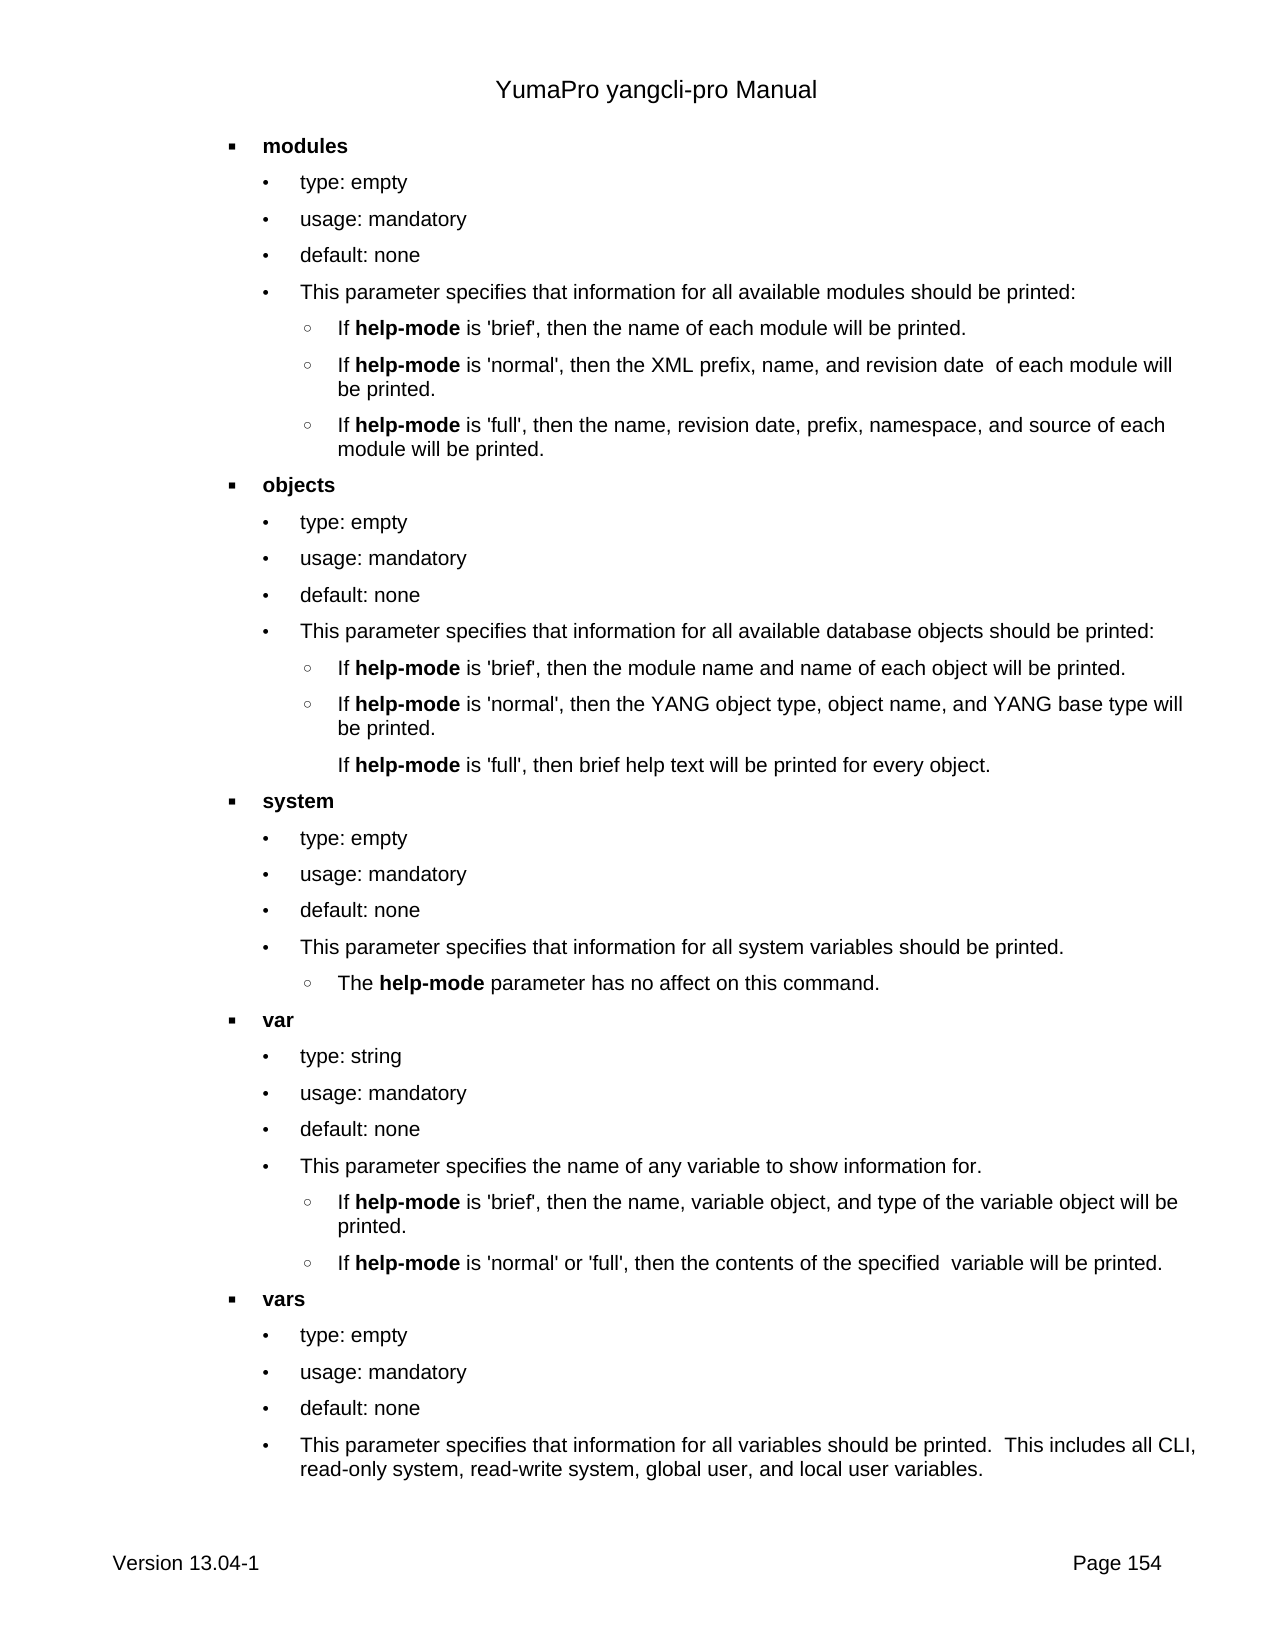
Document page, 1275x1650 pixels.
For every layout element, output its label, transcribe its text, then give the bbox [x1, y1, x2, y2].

list If help-mode is 'normal', then the XML prefix, name, and revision date of each module will be printed. [300, 352, 1200, 400]
list type: empty [262, 510, 1200, 534]
list This parameter specifies the name of any variable to show information for. [262, 1153, 1200, 1177]
list usage: mandatory [262, 1081, 1200, 1104]
list modules [225, 134, 1200, 158]
list usage: mandatory [262, 1360, 1200, 1384]
list If help-mode is 'normal' or 'full', then the contents of the specified variable will be printed. [300, 1250, 1200, 1274]
list type: empty [262, 170, 1200, 194]
list This parameter specifies that information for all available database objects should be printed: [262, 619, 1200, 643]
list If help-mode is 'full', then the name, revision date, prefix, namespace, and source of each module will be printed. [300, 413, 1200, 461]
list If help-mode is 'brief', then the module name and name of each object will be printed. [300, 656, 1200, 679]
list objects [225, 473, 1200, 497]
list This parameter specifies that information for all variables should be printed. This includes all CLI, read-only system, read-write system, global user, and local user variables. [262, 1433, 1200, 1481]
list system [225, 789, 1200, 813]
list type: empty [262, 1323, 1200, 1347]
list This parameter specifies that information for all system variables should be printed. [262, 935, 1200, 959]
list type: string [262, 1044, 1200, 1068]
list usage: mandatory [262, 862, 1200, 886]
list If help-mode is 'brief', then the name, variable object, and type of the variable object will be printed. [300, 1190, 1200, 1238]
list var [225, 1008, 1200, 1032]
list usage: mandatory [262, 546, 1200, 570]
list default: none [262, 1396, 1200, 1420]
list If help-mode is 'full', then brief help text will be printed for every object. [300, 752, 1200, 776]
list default: none [262, 898, 1200, 922]
list default: none [262, 583, 1200, 607]
list type: empty [262, 825, 1200, 849]
list This parameter specifies that information for all available modules should be printed: [262, 279, 1200, 303]
list default: none [262, 243, 1200, 267]
list If help-mode is 'brief', then the name of each module will be printed. [300, 316, 1200, 340]
list usage: mandatory [262, 207, 1200, 231]
list If help-mode is 'normal', then the YANG object type, object name, and YANG base type will be printed. [300, 692, 1200, 740]
list default: none [262, 1117, 1200, 1141]
list The help-mode parameter has no affect on this command. [300, 971, 1200, 995]
list vars [225, 1287, 1200, 1311]
